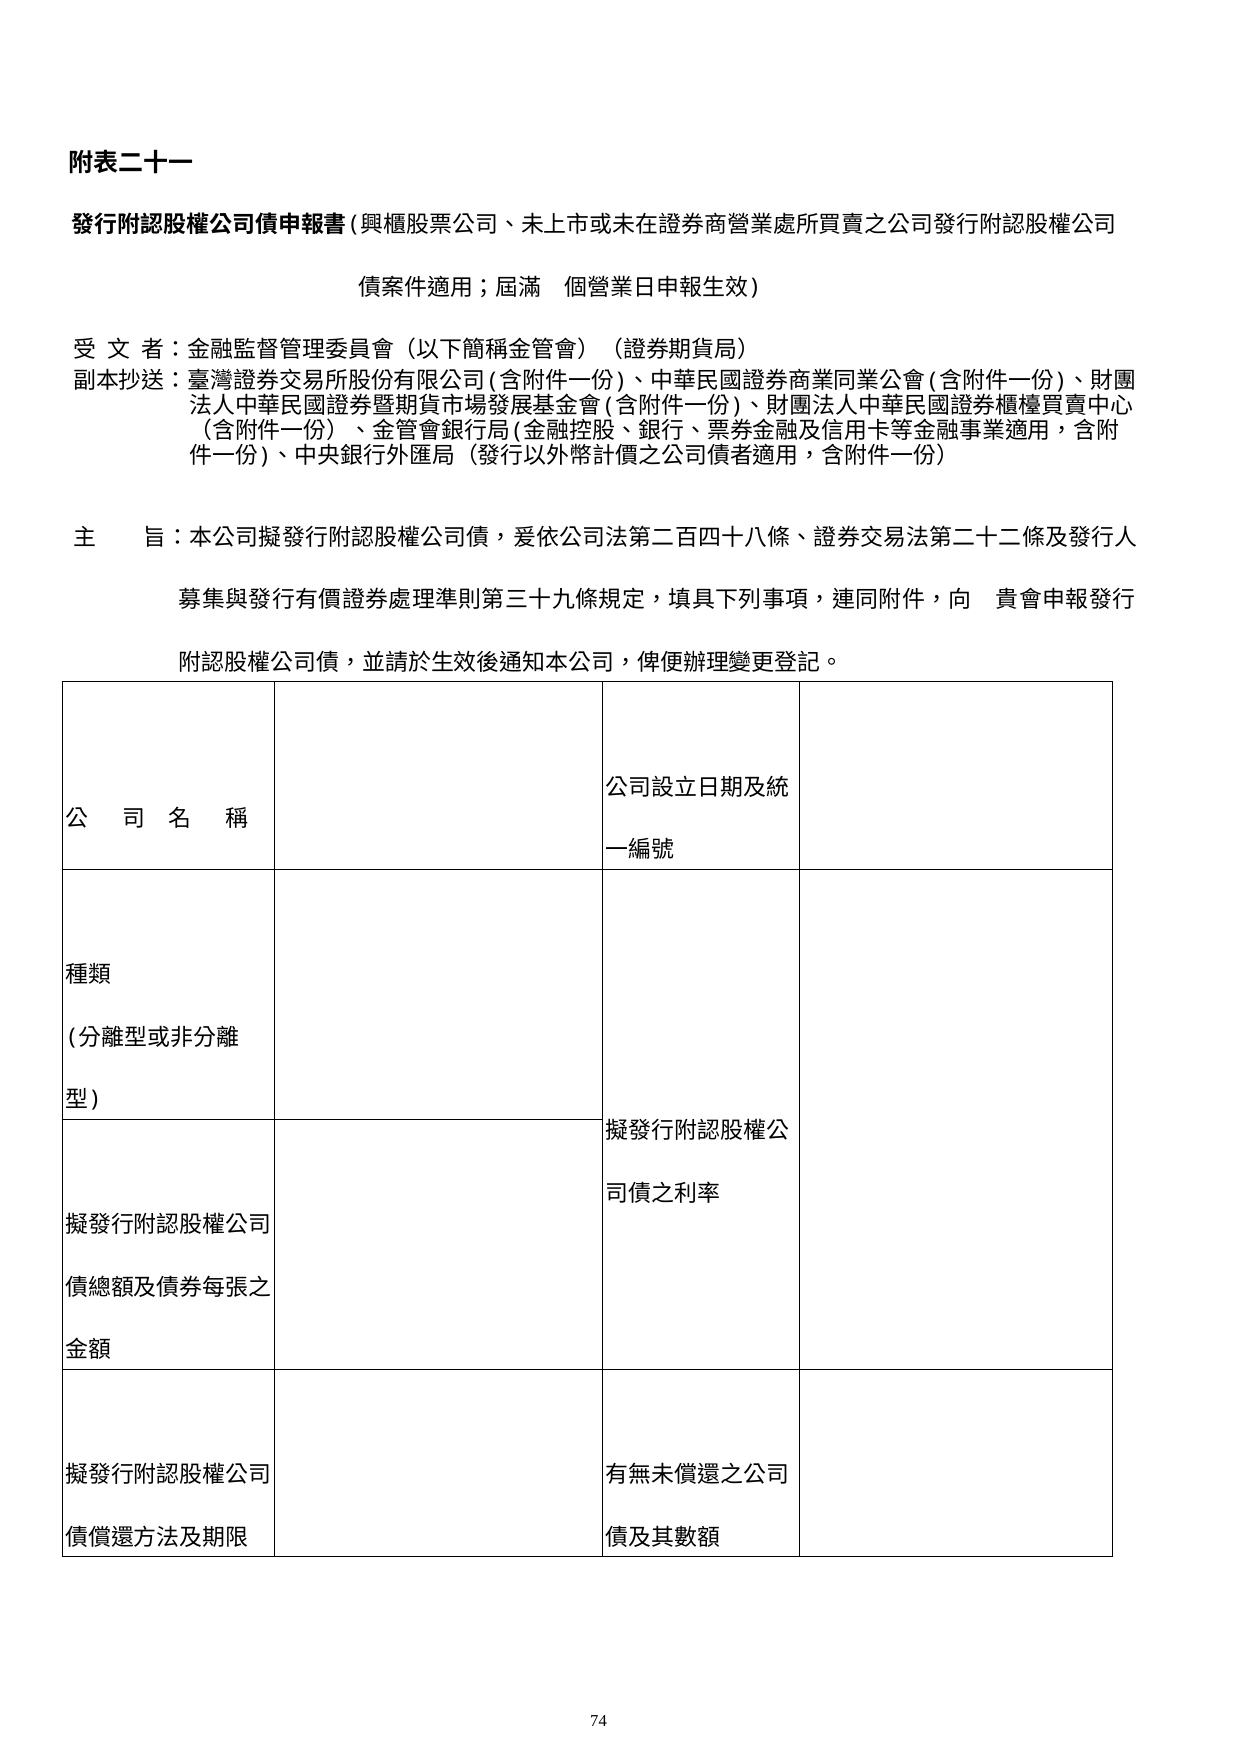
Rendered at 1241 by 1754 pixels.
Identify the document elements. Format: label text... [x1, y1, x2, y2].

table_header 公司設立日期及統 一編號 [603, 682, 799, 869]
table_cell [275, 870, 602, 1119]
table_header [275, 682, 602, 869]
text 發行附認股權公司債申報書(興櫃股票公司、未上市或未在證券商營業處所買賣之公司發行附認股權公司債案件適用；屆滿 個營業日申報生效) [59, 181, 1137, 306]
table_cell [275, 1120, 602, 1369]
table_cell 擬發行附認股權公司債之利率 [603, 870, 799, 1369]
text 附表二十一 [59, 119, 1137, 181]
table_cell 種類 (分離型或非分離型) [63, 870, 274, 1119]
table_cell [800, 1370, 1112, 1556]
table_cell 擬發行附認股權公司債總額及債券每張之金額 [63, 1120, 274, 1369]
table_cell 擬發行附認股權公司債償還方法及期限 [63, 1370, 274, 1556]
table_cell [275, 1370, 602, 1556]
table_header 公 司 名 稱 [63, 682, 274, 869]
text 主 旨：本公司擬發行附認股權公司債，爰依公司法第二百四十八條、證券交易法第二十二條及發行人募集與發行有價證券處理準則第三十九條規定，填具下列事項，連同附件，向 貴會申報發行附認股權公司債，並請於生效後通知本公司，俾便辦理變更登記。 [59, 494, 1137, 681]
table_cell 有無未償還之公司債及其數額 [603, 1370, 799, 1556]
text 副本抄送：臺灣證券交易所股份有限公司(含附件一份)、中華民國證券商業同業公會(含附件一份)、財團法人中華民國證券暨期貨市場發展基金會(含附件一份)、財團法人中華民國證券櫃檯買賣中心（含附件一份）、金管會銀行局(金融控股、銀行、票券金融及信用卡等金融事業適用，含附件一份)、中央銀行外匯局（發行以外幣計價之公司債者適用，含附件一份） [59, 369, 1137, 469]
table_cell [800, 870, 1112, 1369]
text 受 文 者：金融監督管理委員會（以下簡稱金管會）（證券期貨局） [59, 306, 1137, 369]
table_header [800, 682, 1112, 869]
